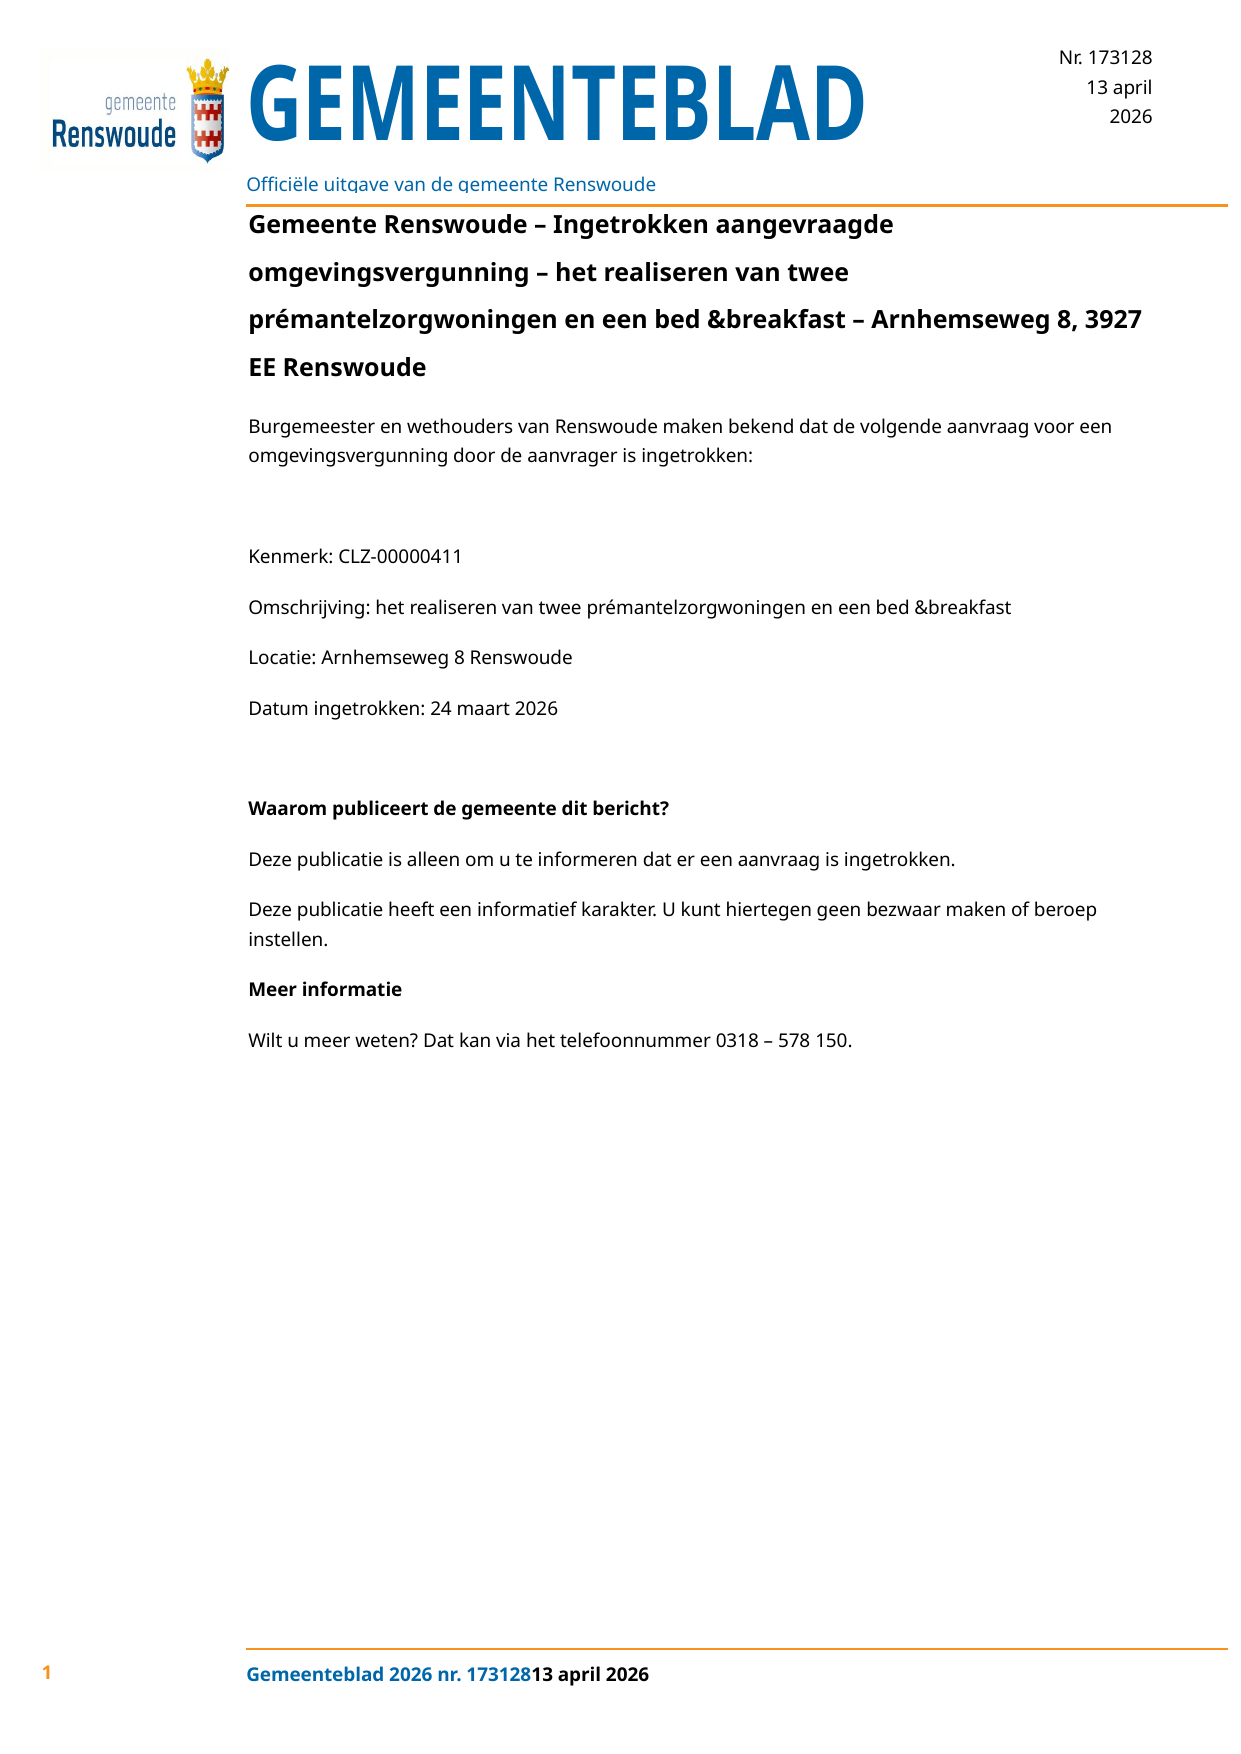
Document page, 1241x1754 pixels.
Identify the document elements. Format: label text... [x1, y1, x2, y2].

text Locatie: Arnhemseweg 8 Renswoude [248, 644, 1152, 670]
text Deze publicatie heeft een informatief karakter. U kunt hiertegen geen bezwaar maken of beroep instellen. [248, 896, 1152, 952]
text Kenmerk: CLZ-00000411 [248, 543, 1152, 569]
text Waarom publiceert de gemeente dit bericht? [248, 796, 1152, 821]
text Omschrijving: het realiseren van twee prémantelzorgwoningen en een bed &breakfast [248, 594, 1152, 620]
text Burgemeester en wethouders van Renswoude maken bekend dat de volgende aanvraag voor een omgevingsvergunning door de aanvrager is ingetrokken: [248, 413, 1152, 468]
text Wilt u meer weten? Dat kan via het telefoonnummer 0318 – 578 150. [248, 1027, 1152, 1053]
text Meer informatie [248, 976, 1152, 1002]
text Deze publicatie is alleen om u te informeren dat er een aanvraag is ingetrokken. [248, 846, 1152, 872]
text Datum ingetrokken: 24 maart 2026 [248, 695, 1152, 721]
text Gemeente Renswoude – Ingetrokken aangevraagde omgevingsvergunning – het realiseren van twee prémantelzorgwoningen en een bed &breakfast – Arnhemseweg 8, 3927 EE Renswoude [248, 207, 1152, 384]
picture [41, 47, 231, 172]
